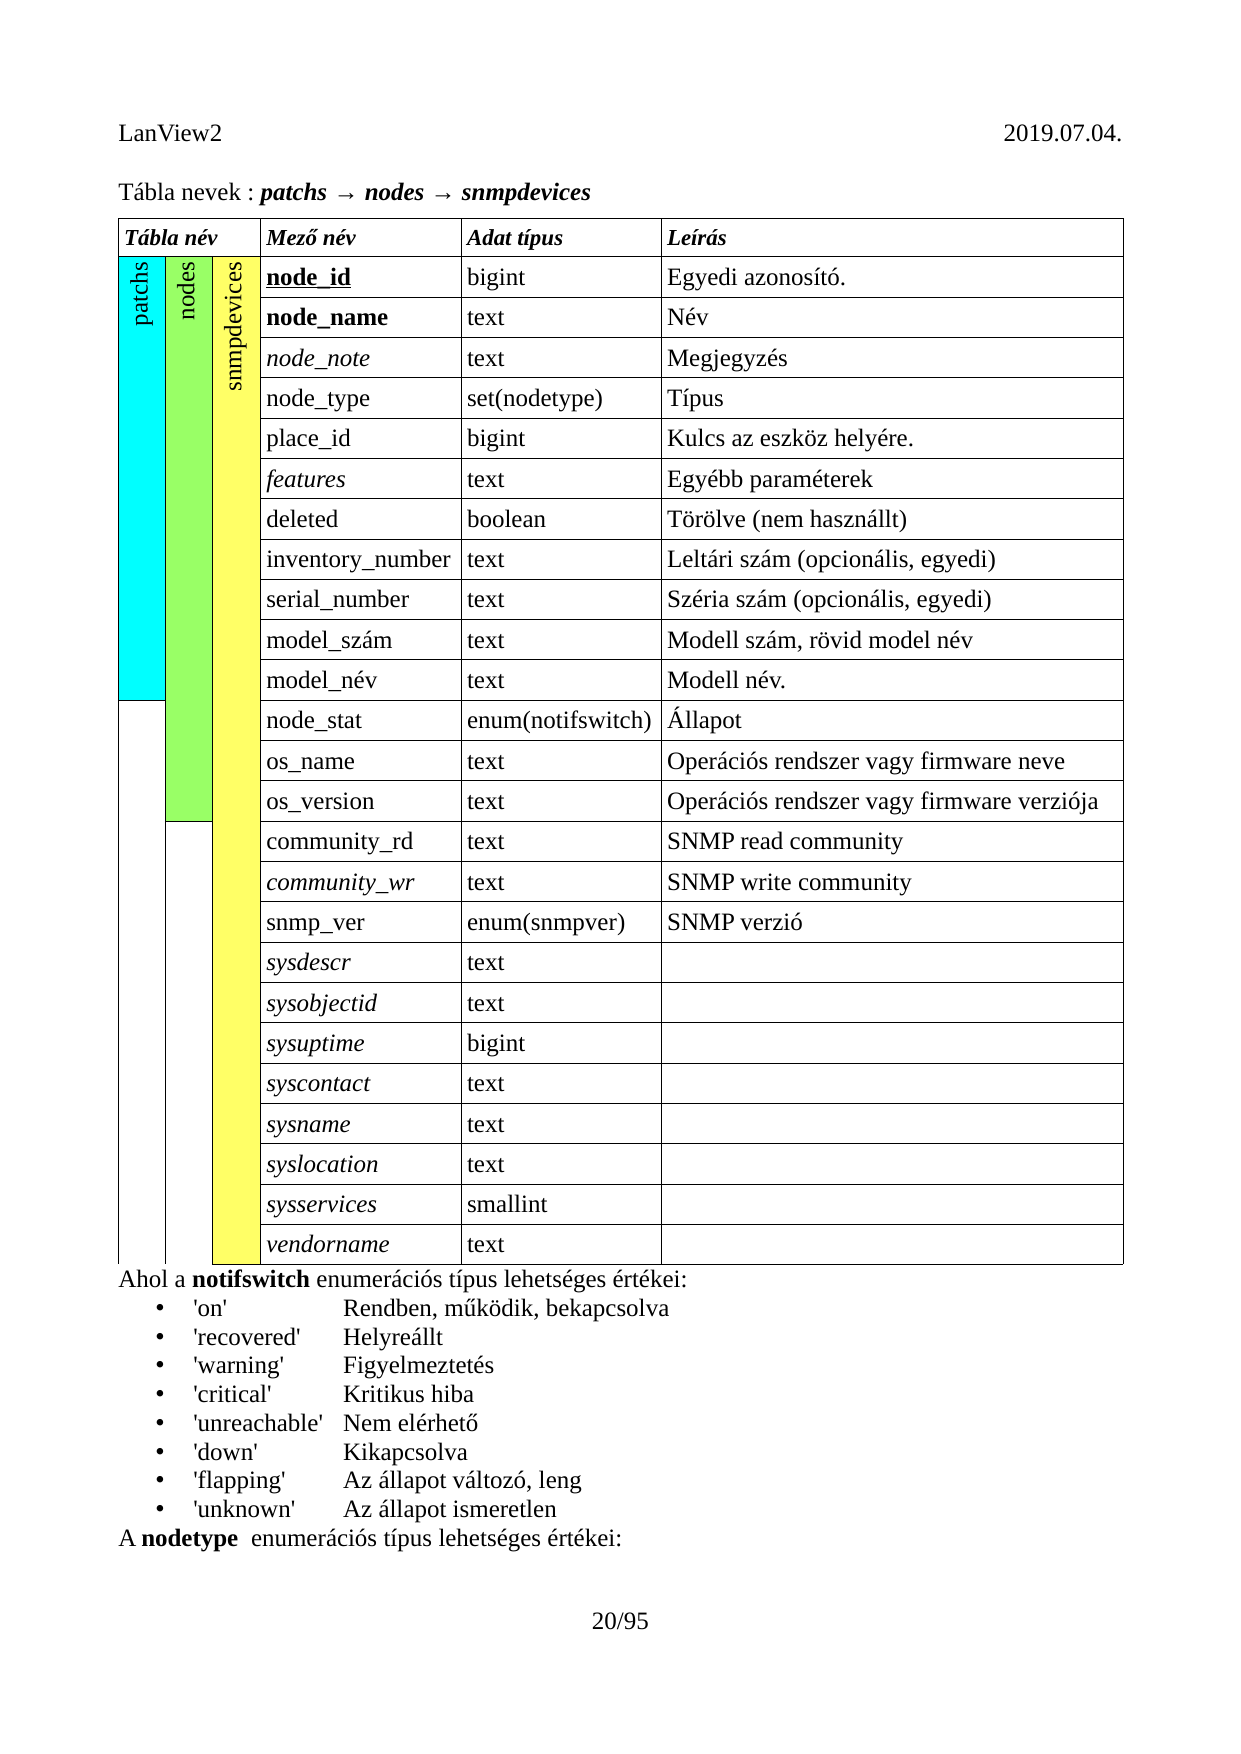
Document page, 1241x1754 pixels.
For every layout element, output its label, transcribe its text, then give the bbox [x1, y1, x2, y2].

table_cell text [462, 1064, 661, 1103]
list 'down' Kikapcsolva [156, 1437, 1122, 1465]
table_cell Törölve (nem használlt) [662, 499, 1123, 538]
table_cell bigint [462, 419, 661, 458]
table_cell Leltári szám (opcionális, egyedi) [662, 540, 1123, 579]
table_cell os_version [261, 781, 461, 821]
table_header Adat típus [462, 219, 661, 256]
table_cell text [462, 983, 661, 1022]
table_cell text [462, 1225, 661, 1264]
table_cell text [462, 943, 661, 982]
table_cell Név [662, 298, 1123, 337]
table_cell bigint [462, 257, 661, 297]
table_cell Operációs rendszer vagy firmware neve [662, 741, 1123, 780]
list 'on' Rendben, működik, bekapcsolva [156, 1293, 1122, 1322]
table_cell node_id [261, 257, 461, 297]
table_cell sysuptime [261, 1023, 461, 1062]
table_cell text [462, 781, 661, 821]
table_cell Egyedi azonosító. [662, 257, 1123, 297]
table_cell text [462, 822, 661, 861]
table_cell Modell szám, rövid model név [662, 620, 1123, 659]
table_cell [662, 1225, 1123, 1264]
table_cell [119, 701, 165, 1264]
table_cell community_rd [261, 822, 461, 861]
table_cell patchs [119, 257, 165, 700]
table_cell inventory_number [261, 540, 461, 579]
table_cell smallint [462, 1185, 661, 1224]
table_cell SNMP verzió [662, 902, 1123, 942]
table_cell syscontact [261, 1064, 461, 1103]
table_cell [662, 943, 1123, 982]
text Ahol a notifswitch enumerációs típus lehetséges értékei: [118, 1264, 1122, 1293]
table_cell node_name [261, 298, 461, 337]
table_cell sysdescr [261, 943, 461, 982]
table_cell node_note [261, 338, 461, 377]
table_cell nodes [166, 257, 212, 821]
list 'critical' Kritikus hiba [156, 1379, 1122, 1408]
table_cell model_szám [261, 620, 461, 659]
table_cell text [462, 338, 661, 377]
table_cell set(nodetype) [462, 378, 661, 417]
table_cell features [261, 459, 461, 498]
table_cell Típus [662, 378, 1123, 417]
table_cell boolean [462, 499, 661, 538]
table_cell Megjegyzés [662, 338, 1123, 377]
table_header Mező név [261, 219, 461, 256]
table_cell place_id [261, 419, 461, 458]
text Tábla nevek : patchs → nodes → snmpdevices [118, 177, 1122, 206]
table_cell snmp_ver [261, 902, 461, 942]
table_cell SNMP read community [662, 822, 1123, 861]
table_cell sysobjectid [261, 983, 461, 1022]
table_header Leírás [662, 219, 1123, 256]
list 'flapping' Az állapot változó, leng [156, 1465, 1122, 1494]
table_cell model_név [261, 660, 461, 700]
table_cell text [462, 620, 661, 659]
table_cell os_name [261, 741, 461, 780]
table_cell text [462, 540, 661, 579]
table_cell [662, 1144, 1123, 1183]
table_cell [166, 822, 212, 1264]
table_cell text [462, 1144, 661, 1183]
list 'unreachable' Nem elérhető [156, 1408, 1122, 1437]
list 'unknown' Az állapot ismeretlen [156, 1494, 1122, 1523]
table_cell serial_number [261, 580, 461, 619]
table_cell [662, 1023, 1123, 1062]
table_cell text [462, 660, 661, 700]
table_cell sysname [261, 1104, 461, 1143]
table_cell vendorname [261, 1225, 461, 1264]
table_cell text [462, 580, 661, 619]
table_cell SNMP write community [662, 862, 1123, 901]
table_cell text [462, 1104, 661, 1143]
text A nodetype enumerációs típus lehetséges értékei: [118, 1523, 1122, 1552]
table_cell [662, 983, 1123, 1022]
table_cell Állapot [662, 701, 1123, 740]
list 'recovered' Helyreállt [156, 1322, 1122, 1350]
table_cell text [462, 298, 661, 337]
table_cell [662, 1104, 1123, 1143]
table_cell [662, 1064, 1123, 1103]
table_cell [662, 1185, 1123, 1224]
table_cell Egyébb paraméterek [662, 459, 1123, 498]
table_cell Operációs rendszer vagy firmware verziója [662, 781, 1123, 821]
table_cell syslocation [261, 1144, 461, 1183]
list 'warning' Figyelmeztetés [156, 1350, 1122, 1379]
table_cell text [462, 459, 661, 498]
table_cell community_wr [261, 862, 461, 901]
table_cell text [462, 741, 661, 780]
table_cell sysservices [261, 1185, 461, 1224]
table_cell enum(snmpver) [462, 902, 661, 942]
table_cell text [462, 862, 661, 901]
table_cell deleted [261, 499, 461, 538]
table_cell bigint [462, 1023, 661, 1062]
table_header Tábla név [119, 219, 260, 256]
table_cell node_stat [261, 701, 461, 740]
table_cell Kulcs az eszköz helyére. [662, 419, 1123, 458]
table_cell node_type [261, 378, 461, 417]
table_cell enum(notifswitch) [462, 701, 661, 740]
table_cell snmpdevices [213, 257, 260, 1264]
table_cell Modell név. [662, 660, 1123, 700]
table_cell Széria szám (opcionális, egyedi) [662, 580, 1123, 619]
